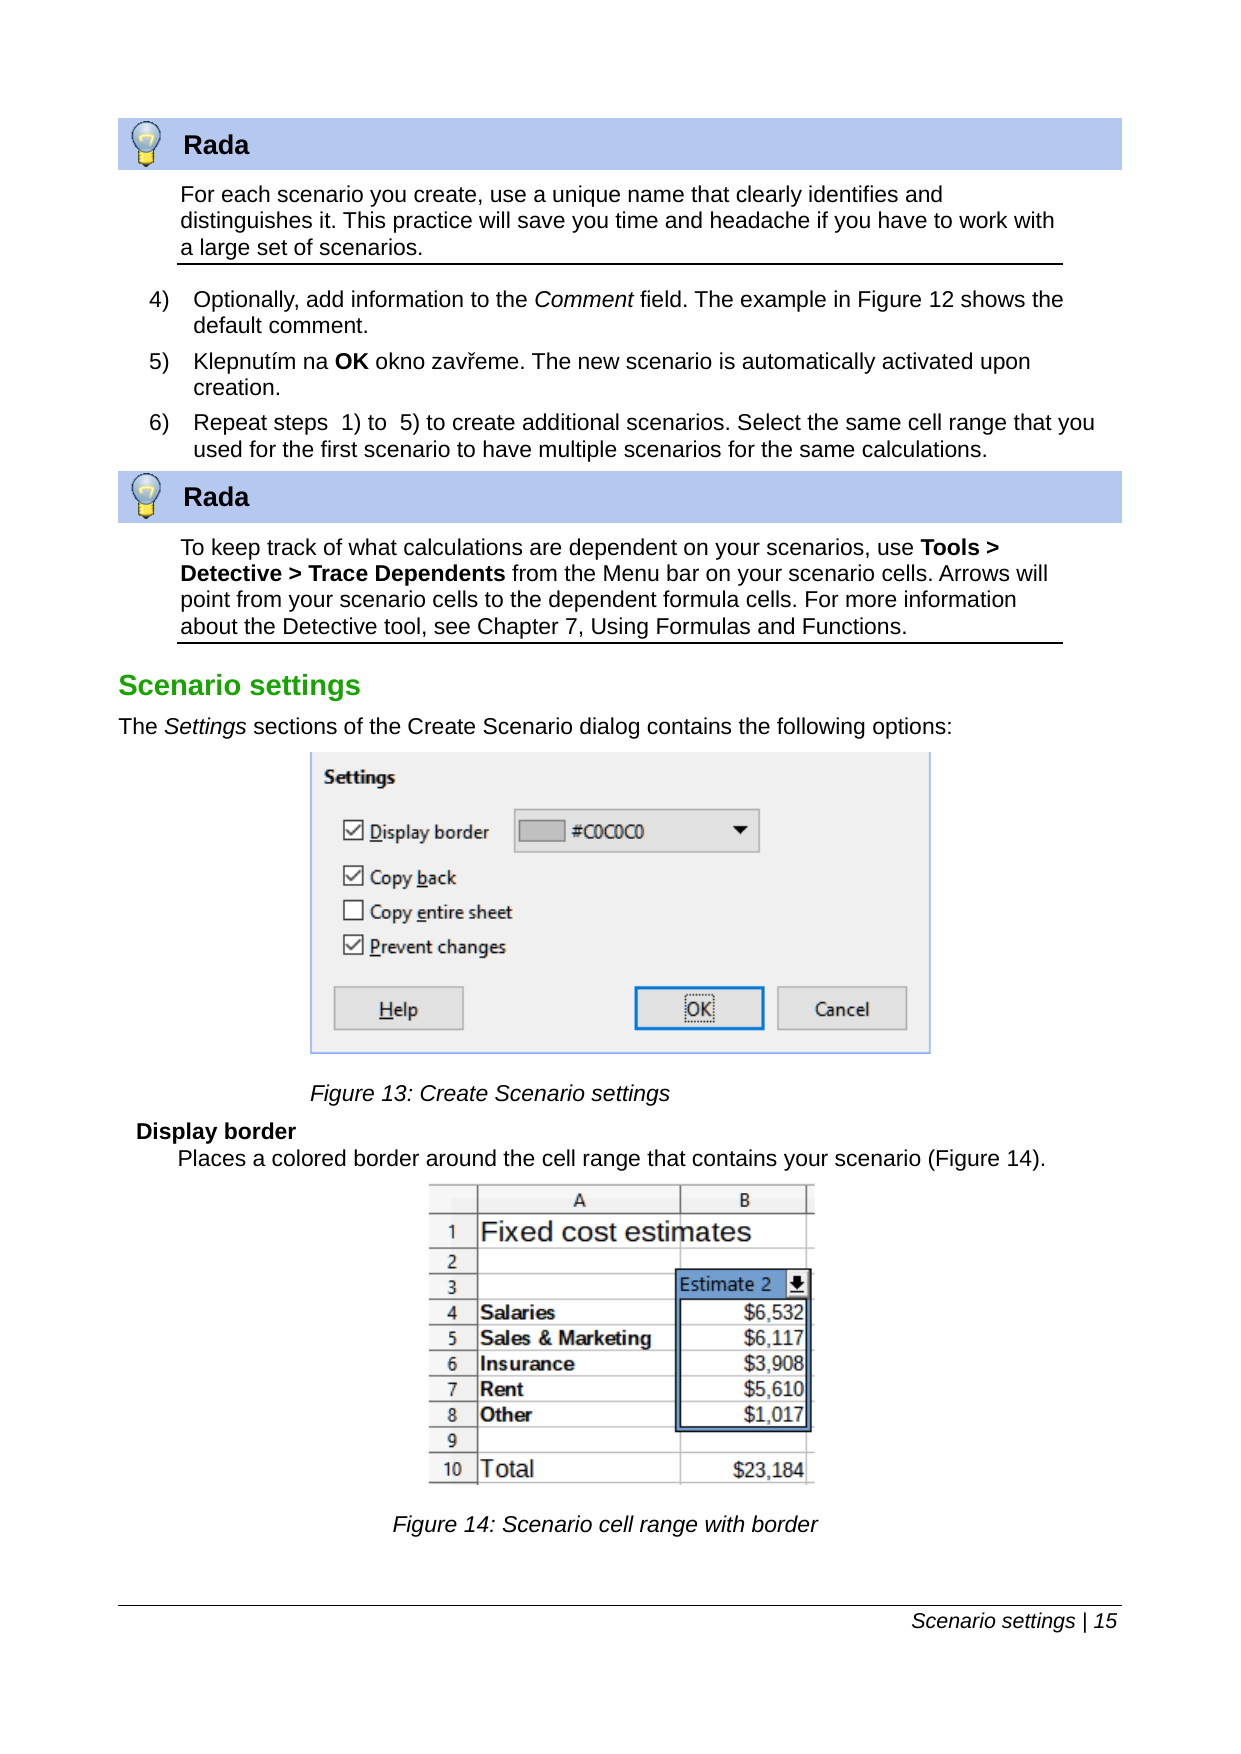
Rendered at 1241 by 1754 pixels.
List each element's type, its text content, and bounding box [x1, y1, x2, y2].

text Places a colored border around the cell range that contains your scenario (Figure 14). [177, 1144, 1122, 1171]
text Figure 14: Scenario cell range with border [392, 1485, 848, 1537]
list Repeat steps 1 to 5 to create additional scenarios. Select the same cell range that you used for the first scenario to have multiple scenarios for the same calculations. [169, 409, 1122, 462]
text Display border [136, 1118, 1122, 1144]
text Figure 13: Create Scenario settings [310, 1054, 931, 1106]
list Klepnutím na OK okno zavřeme. The new scenario is automatically activated upon creation. [169, 348, 1122, 400]
text To keep track of what calculations are dependent on your scenarios, use Tools > Detective > Trace Dependents from the Menu bar on your scenario cells. Arrows will point from your scenario cells to the dependent formula cells. For more information about the Detective tool, see Chapter 7, Using Formulas and Functions. [177, 531, 1063, 642]
subtitle Rada [118, 471, 1122, 523]
subtitle Scenario settings [118, 668, 1122, 701]
text The Settings sections of the Create Scenario dialog contains the following options: [118, 713, 1122, 739]
subtitle Rada [118, 118, 1122, 170]
picture [119, 119, 170, 170]
picture [428, 1183, 815, 1485]
picture [119, 471, 170, 522]
text For each scenario you create, use a unique name that clearly identifies and distinguishes it. This practice will save you time and headache if you have to work with a large set of scenarios. [177, 178, 1063, 263]
list Optionally, add information to the Comment field. The example in Figure 12 shows the default comment. [169, 286, 1122, 339]
picture [309, 752, 931, 1054]
